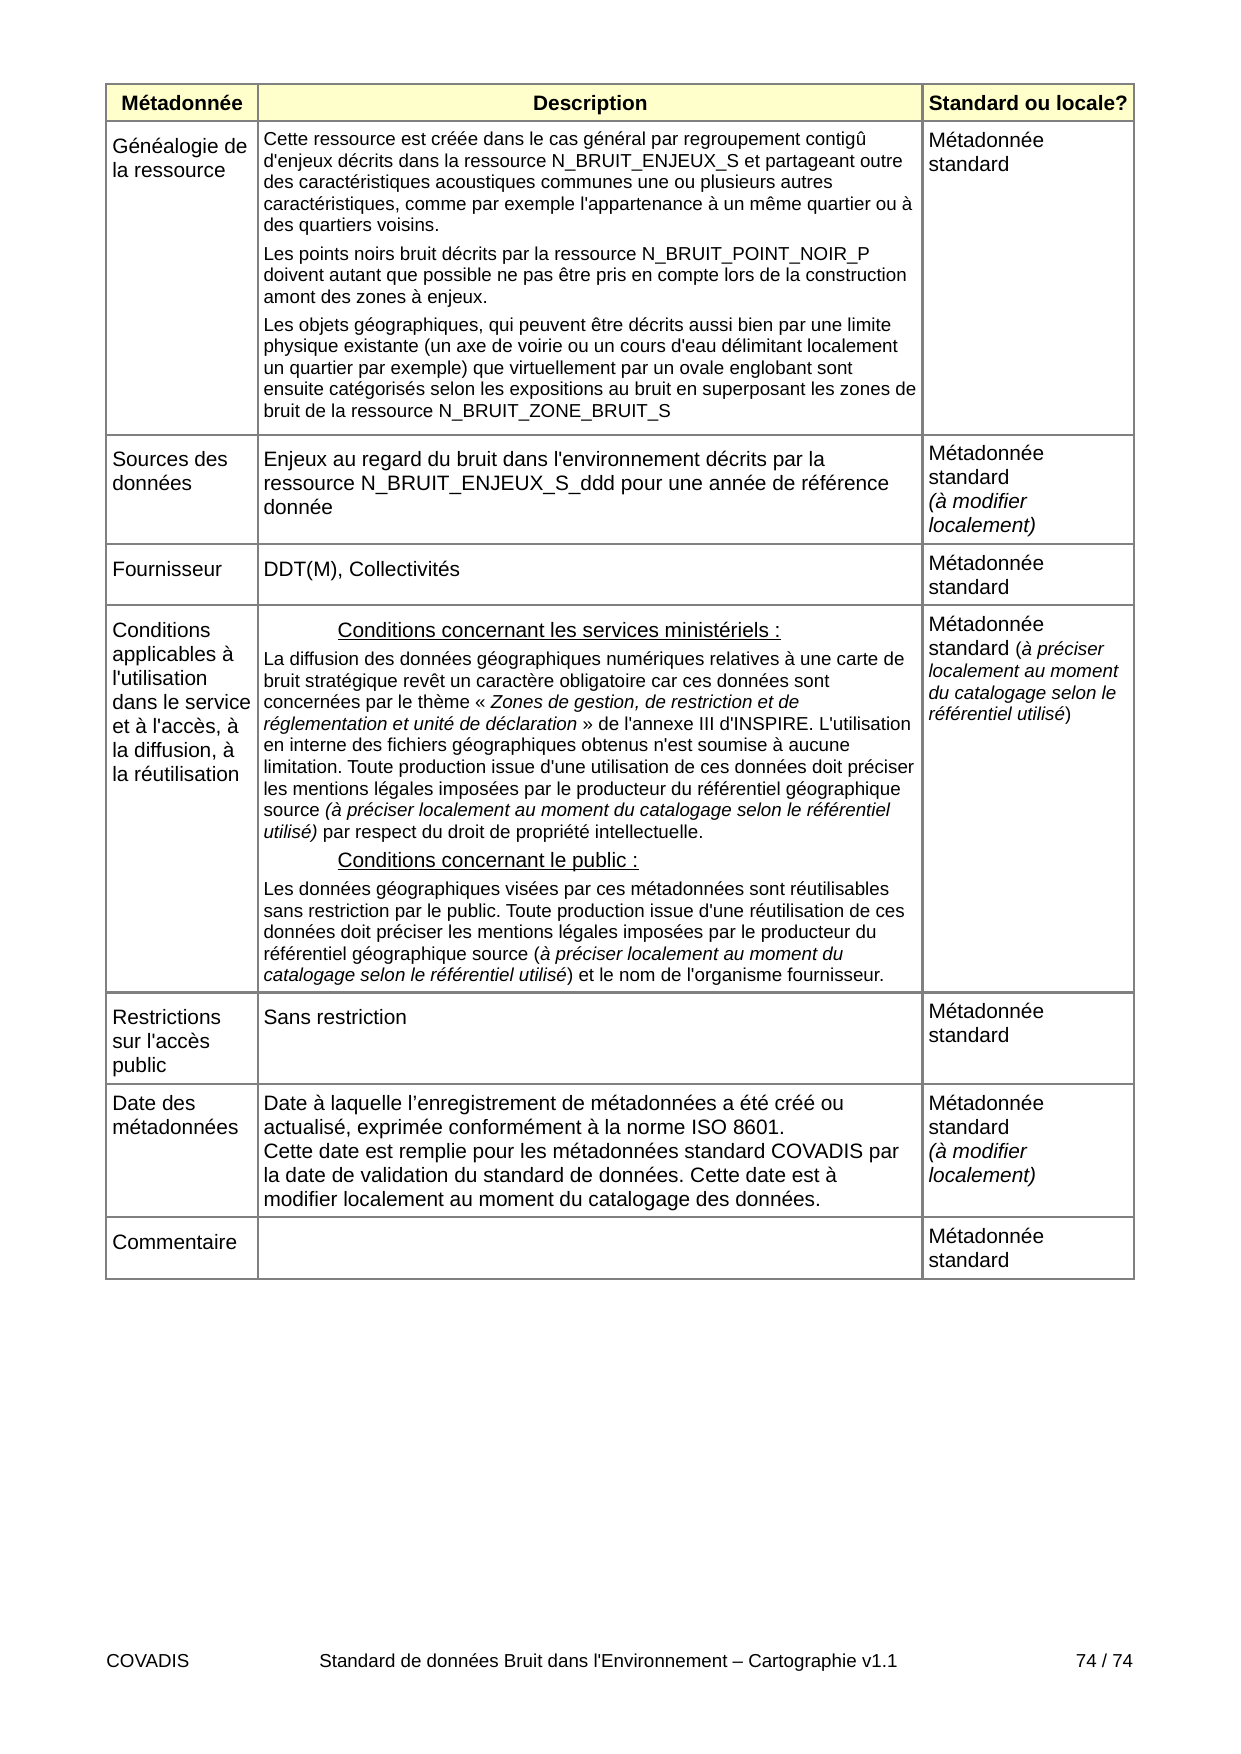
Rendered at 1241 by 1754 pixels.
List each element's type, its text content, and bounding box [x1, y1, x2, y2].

table_cell DDT(M), Collectivités [259, 545, 921, 604]
table_header Métadonnée [107, 85, 257, 120]
table_cell Conditions applicables à l'utilisation dans le service et à l'accès, à la diffusion, à la réutilisation [107, 606, 257, 991]
table_header Standard ou locale? [924, 85, 1133, 120]
table_cell Généalogie de la ressource [107, 122, 257, 433]
table_cell Métadonnée standard [924, 1218, 1133, 1277]
table_cell Enjeux au regard du bruit dans l'environnement décrits par la ressource N_BRUIT_ENJEUX_S_ddd pour une année de référence donnée [259, 436, 921, 543]
table_cell Métadonnée standard [924, 994, 1133, 1083]
table_cell Sans restriction [259, 994, 921, 1083]
table_cell Cette ressource est créée dans le cas général par regroupement contigû d'enjeux décrits dans la ressource N_BRUIT_ENJEUX_S et partageant outre des caractéristiques acoustiques communes une ou plusieurs autres caractéristiques, comme par exemple l'appartenance à un même quartier ou à des quartiers voisins. Les points noirs bruit décrits par la ressource N_BRUIT_POINT_NOIR_P doivent autant que possible ne pas être pris en compte lors de la construction amont des zones à enjeux. Les objets géographiques, qui peuvent être décrits aussi bien par une limite physique existante (un axe de voirie ou un cours d'eau délimitant localement un quartier par exemple) que virtuellement par un ovale englobant sont ensuite catégorisés selon les expositions au bruit en superposant les zones de bruit de la ressource N_BRUIT_ZONE_BRUIT_S [259, 122, 921, 433]
table_cell Sources des données [107, 436, 257, 543]
table_cell Métadonnée standard [924, 545, 1133, 604]
table_cell Date à laquelle l’enregistrement de métadonnées a été créé ou actualisé, exprimée conformément à la norme ISO 8601. Cette date est remplie pour les métadonnées standard COVADIS par la date de validation du standard de données. Cette date est à modifier localement au moment du catalogage des données. [259, 1085, 921, 1216]
table_cell [259, 1218, 921, 1277]
table_cell Métadonnée standard (à préciser localement au moment du catalogage selon le référentiel utilisé) [924, 606, 1133, 991]
table_cell Fournisseur [107, 545, 257, 604]
table_cell Métadonnée standard (à modifier localement) [924, 436, 1133, 543]
table_cell Métadonnée standard (à modifier localement) [924, 1085, 1133, 1216]
table_cell Métadonnée standard [924, 122, 1133, 433]
table_cell Restrictions sur l'accès public [107, 994, 257, 1083]
table_cell Date des métadonnées [107, 1085, 257, 1216]
table_header Description [259, 85, 921, 120]
table_cell Commentaire [107, 1218, 257, 1277]
table_cell Conditions concernant les services ministériels : La diffusion des données géographiques numériques relatives à une carte de bruit stratégique revêt un caractère obligatoire car ces données sont concernées par le thème « Zones de gestion, de restriction et de réglementation et unité de déclaration » de l'annexe III d'INSPIRE. L'utilisation en interne des fichiers géographiques obtenus n'est soumise à aucune limitation. Toute production issue d'une utilisation de ces données doit préciser les mentions légales imposées par le producteur du référentiel géographique source (à préciser localement au moment du catalogage selon le référentiel utilisé) par respect du droit de propriété intellectuelle. Conditions concernant le public : Les données géographiques visées par ces métadonnées sont réutilisables sans restriction par le public. Toute production issue d'une réutilisation de ces données doit préciser les mentions légales imposées par le producteur du référentiel géographique source (à préciser localement au moment du catalogage selon le référentiel utilisé) et le nom de l'organisme fournisseur. [259, 606, 921, 991]
